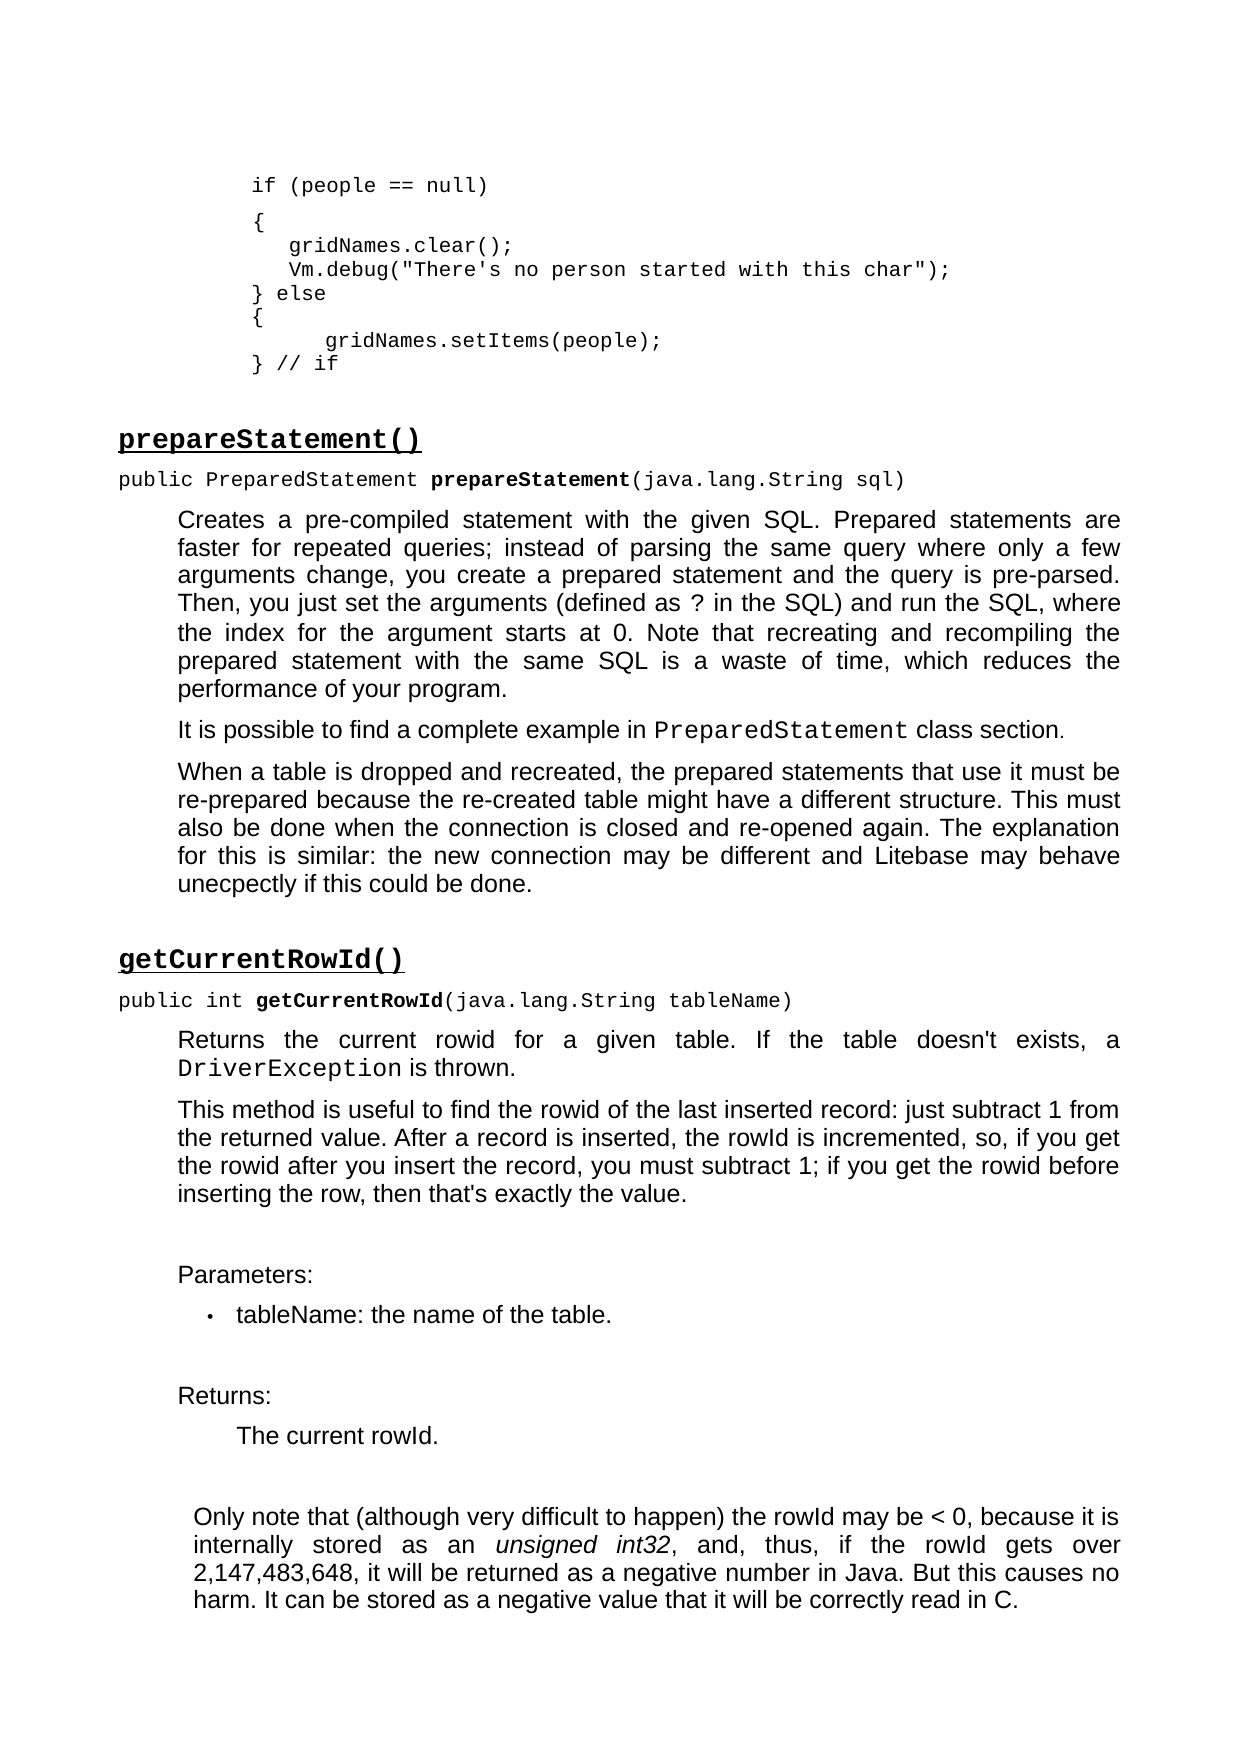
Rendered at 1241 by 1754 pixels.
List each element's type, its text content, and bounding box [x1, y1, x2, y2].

list Creates a pre-compiled statement with the given SQL. Prepared statements are faster for repeated queries; instead of parsing the same query where only a few arguments change, you create a prepared statement and the query is pre-parsed. Then, you just set the arguments (defined as ? in the SQL) and run the SQL, where the index for the argument starts at 0. Note that recreating and recompiling the prepared statement with the same SQL is a waste of time, which reduces the performance of your program. [177, 505, 1122, 703]
list The current rowId. [236, 1422, 1122, 1450]
subtitle Returns: [177, 1382, 1122, 1409]
text if (people == null) [177, 176, 1122, 199]
list Only note that (although very difficult to happen) the rowId may be < 0, because it is internally stored as an unsigned int32, and, thus, if the rowId gets over 2,147,483,648, it will be returned as a negative number in Java. But this causes no harm. It can be stored as a negative value that it will be correctly read in C. [156, 1502, 1122, 1614]
subtitle getCurrentRowId() [118, 946, 1122, 977]
list Returns the current rowid for a given table. If the table doesn't exists, a DriverException is thrown. [177, 1026, 1122, 1084]
text public PreparedStatement prepareStatement(java.lang.String sql) [118, 469, 1122, 493]
list This method is useful to find the rowid of the last inserted record: just subtract 1 from the returned value. After a record is inserted, the rowId is incremented, so, if you get the rowid after you insert the record, you must subtract 1; if you get the rowid before inserting the row, then that's exactly the value. [177, 1096, 1122, 1208]
subtitle Parameters: [177, 1261, 1122, 1288]
text { gridNames.clear(); Vm.debug("There's no person started with this char"); } else { gridNames.setItems(people); } // if [177, 212, 1122, 377]
text public int getCurrentRowId(java.lang.String tableName) [118, 990, 1122, 1013]
list When a table is dropped and recreated, the prepared statements that use it must be re-prepared because the re-created table might have a different structure. This must also be done when the connection is closed and re-opened again. The explanation for this is similar: the new connection may be different and Litebase may behave unecpectly if this could be done. [177, 758, 1122, 897]
subtitle prepareStatement() [118, 425, 1122, 457]
list It is possible to find a complete example in PreparedStatement class section. [177, 715, 1122, 746]
list tableName: the name of the table. [207, 1301, 1122, 1329]
